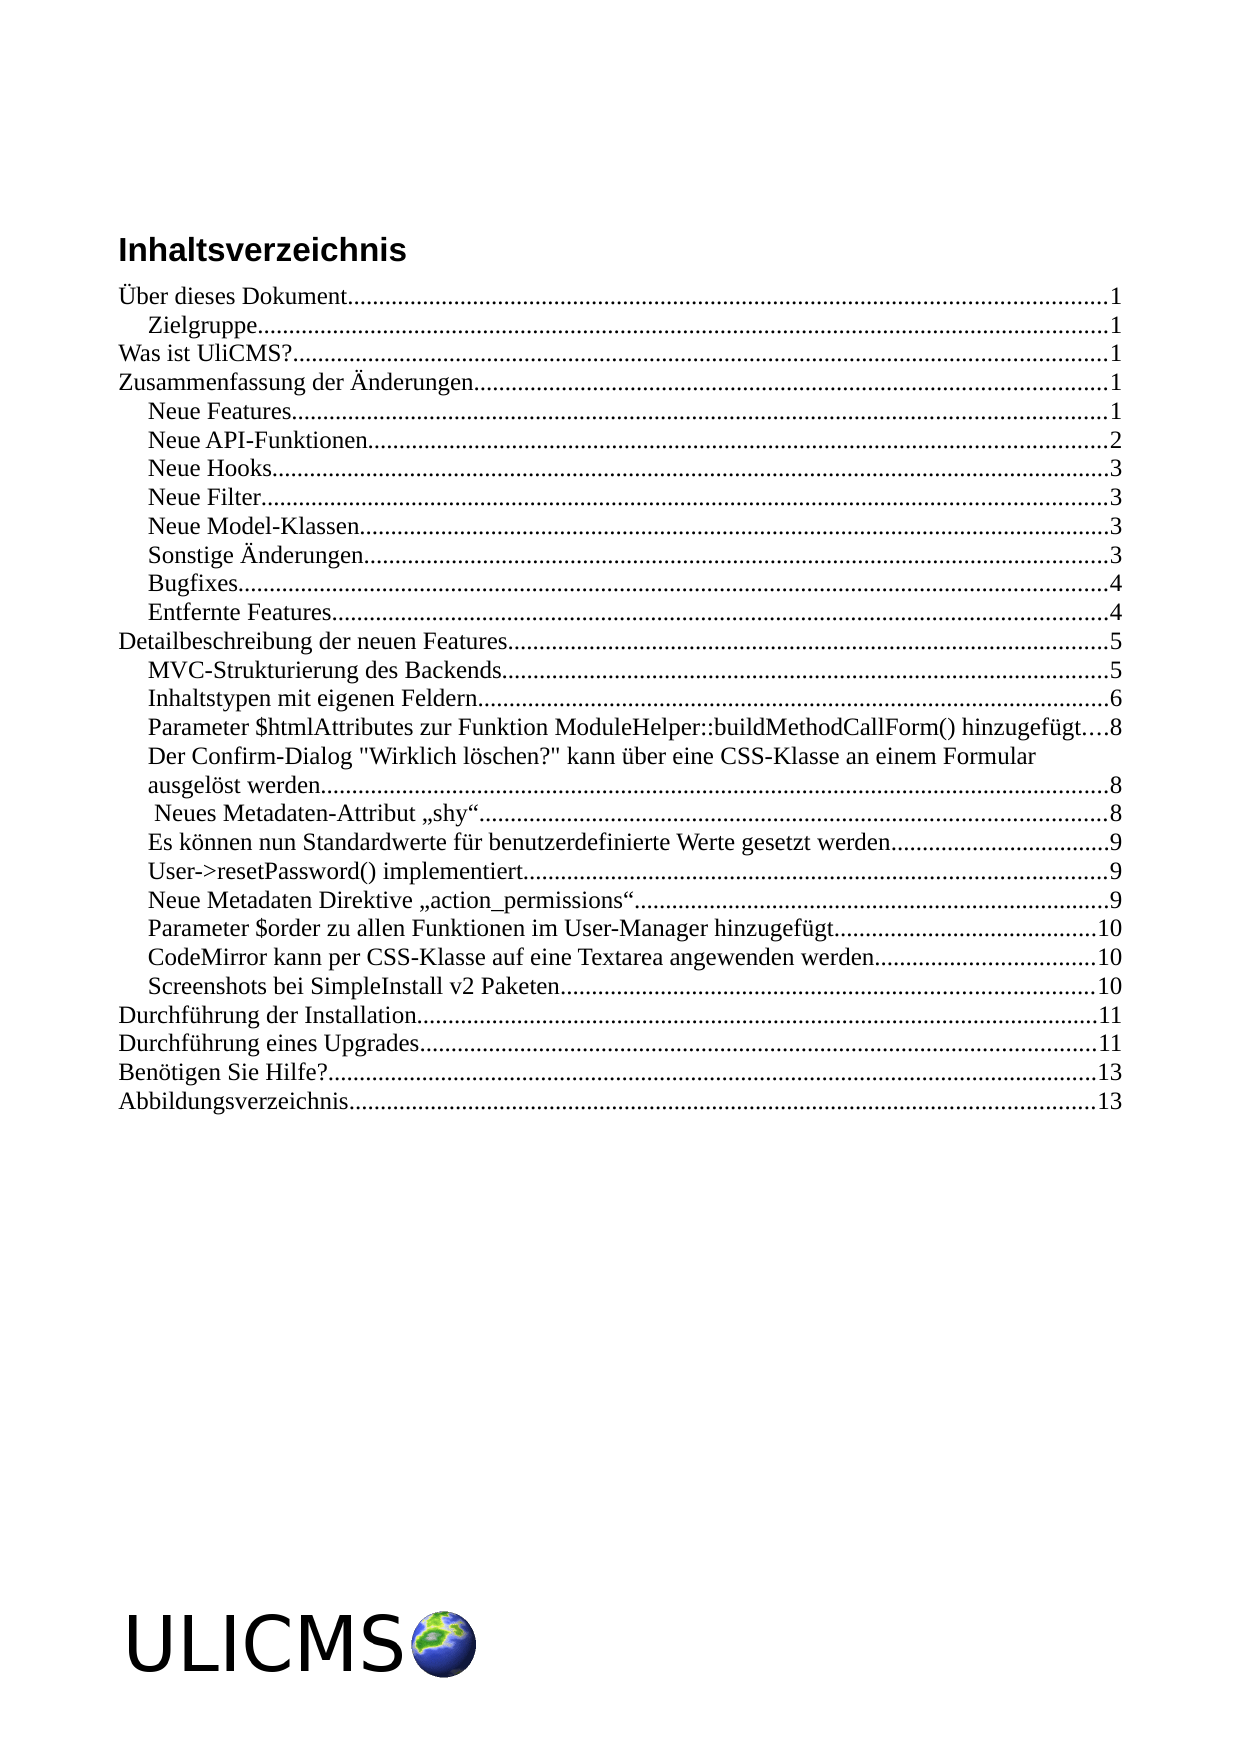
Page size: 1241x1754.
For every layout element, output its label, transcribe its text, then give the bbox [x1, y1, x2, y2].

text User->resetPassword() implementiert 9 [148, 856, 1122, 885]
text Neue API-Funktionen 2 [148, 425, 1122, 453]
subtitle Inhaltsverzeichnis [118, 230, 1122, 268]
text Bugfixes 4 [148, 568, 1122, 597]
text Screenshots bei SimpleInstall v2 Paketen 10 [148, 971, 1122, 1000]
text Neue Model-Klassen 3 [148, 511, 1122, 540]
text Inhaltstypen mit eigenen Feldern 6 [148, 683, 1122, 712]
text Parameter $htmlAttributes zur Funktion ModuleHelper::buildMethodCallForm() hinzugefügt 8 [148, 712, 1122, 741]
text Benötigen Sie Hilfe? 13 [118, 1057, 1122, 1086]
text Es können nun Standardwerte für benutzerdefinierte Werte gesetzt werden 9 [148, 827, 1122, 856]
text Der Confirm-Dialog "Wirklich löschen?" kann über eine CSS-Klasse an einem Formular ausgelöst werden 8 [148, 741, 1122, 798]
text Parameter $order zu allen Funktionen im User-Manager hinzugefügt 10 [148, 913, 1122, 942]
text Neue Features 1 [148, 396, 1122, 425]
text Neue Filter 3 [148, 482, 1122, 511]
text Durchführung eines Upgrades 11 [118, 1028, 1122, 1057]
text Neues Metadaten-Attribut „shy“ 8 [148, 798, 1122, 827]
picture [118, 1607, 479, 1681]
text Detailbeschreibung der neuen Features 5 [118, 626, 1122, 655]
text Über dieses Dokument 1 [118, 281, 1122, 310]
text Was ist UliCMS? 1 [118, 338, 1122, 367]
text Zusammenfassung der Änderungen 1 [118, 367, 1122, 396]
text Neue Hooks 3 [148, 453, 1122, 482]
text Entfernte Features 4 [148, 597, 1122, 626]
text CodeMirror kann per CSS-Klasse auf eine Textarea angewenden werden 10 [148, 942, 1122, 971]
text Abbildungsverzeichnis 13 [118, 1086, 1122, 1115]
text Sonstige Änderungen 3 [148, 540, 1122, 568]
text MVC-Strukturierung des Backends 5 [148, 655, 1122, 683]
text Neue Metadaten Direktive „action_permissions“ 9 [148, 885, 1122, 913]
text Durchführung der Installation 11 [118, 1000, 1122, 1028]
text Zielgruppe 1 [148, 310, 1122, 338]
